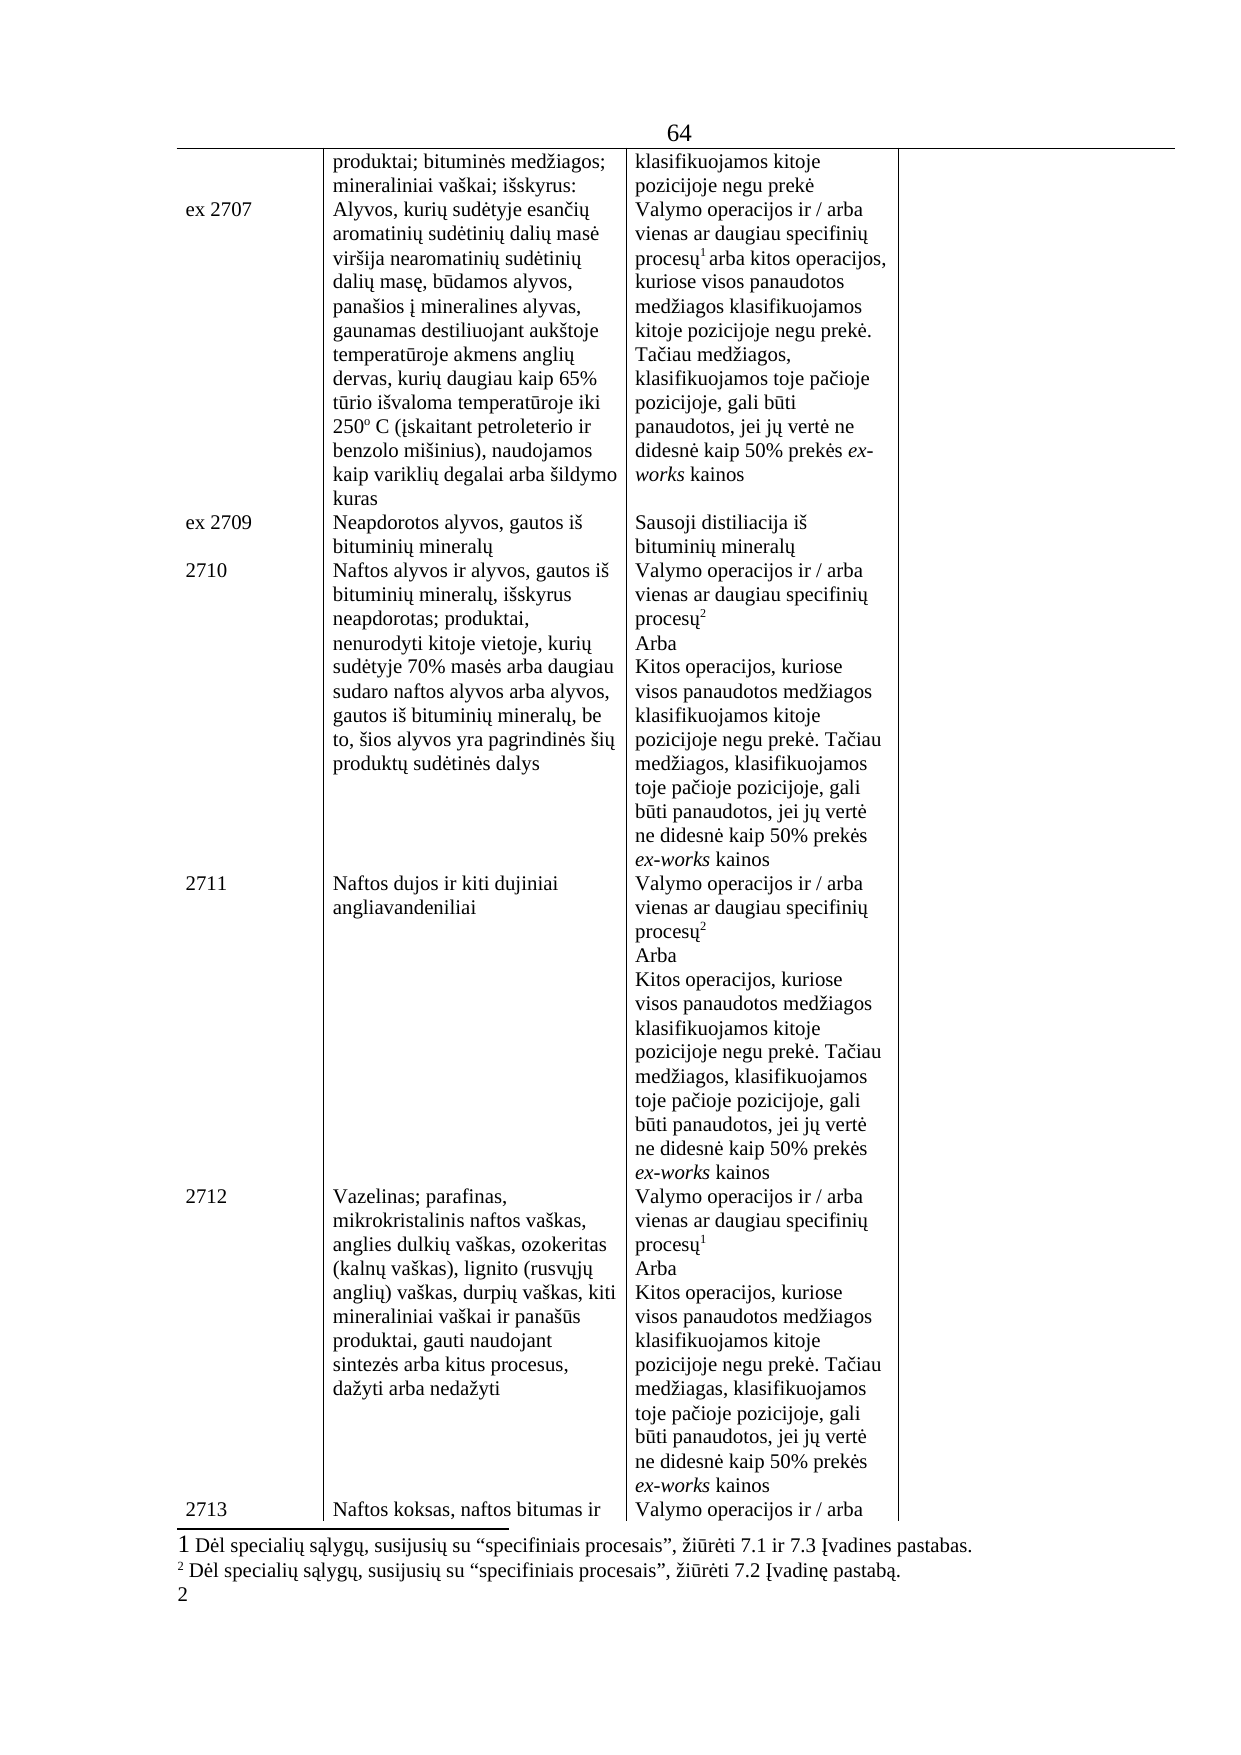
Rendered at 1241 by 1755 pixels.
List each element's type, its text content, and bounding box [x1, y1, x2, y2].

table_cell 2710 [177, 558, 323, 871]
table_cell Valymo operacijos ir / arba vienas ar daugiau specifinių procesų arba kitos operacijos, kuriose visos panaudotos medžiagos klasifikuojamos kitoje pozicijoje negu prekė. Tačiau medžiagos, klasifikuojamos toje pačioje pozicijoje, gali būti panaudotos, jei jų vertė ne didesnė kaip 50% prekės ex-works kainos [627, 197, 898, 510]
table_cell [1175, 871, 1181, 1184]
table_cell [899, 510, 1175, 558]
table_cell Alyvos, kurių sudėtyje esančių aromatinių sudėtinių dalių masė viršija nearomatinių sudėtinių dalių masę, būdamos alyvos, panašios į mineralines alyvas, gaunamas destiliuojant aukštoje temperatūroje akmens anglių dervas, kurių daugiau kaip 65% tūrio išvaloma temperatūroje iki 250o C (įskaitant petroleterio ir benzolo mišinius), naudojamos kaip variklių degalai arba šildymo kuras [324, 197, 626, 510]
table_cell Valymo operacijos ir / arba [627, 1497, 898, 1521]
table_cell Naftos dujos ir kiti dujiniai angliavandeniliai [324, 871, 626, 1184]
table_cell [899, 197, 1175, 510]
table_cell Naftos koksas, naftos bitumas ir [324, 1497, 626, 1521]
table_cell [899, 558, 1175, 871]
table_cell Sausoji distiliacija iš bituminių mineralų [627, 510, 898, 558]
table_cell Vazelinas; parafinas, mikrokristalinis naftos vaškas, anglies dulkių vaškas, ozokeritas (kalnų vaškas), lignito (rusvųjų anglių) vaškas, durpių vaškas, kiti mineraliniai vaškai ir panašūs produktai, gauti naudojant sintezės arba kitus procesus, dažyti arba nedažyti [324, 1184, 626, 1497]
table_cell [1175, 510, 1181, 558]
table_cell 2713 [177, 1497, 323, 1521]
table_cell [899, 1184, 1175, 1497]
table_cell [899, 149, 1175, 197]
table_cell [899, 1497, 1175, 1521]
table_cell [899, 871, 1175, 1184]
table_cell Valymo operacijos ir / arba vienas ar daugiau specifinių procesų1 Arba Kitos operacijos, kuriose visos panaudotos medžiagos klasifikuojamos kitoje pozicijoje negu prekė. Tačiau medžiagas, klasifikuojamos toje pačioje pozicijoje, gali būti panaudotos, jei jų vertė ne didesnė kaip 50% prekės ex-works kainos [627, 1184, 898, 1497]
table_cell 2711 [177, 871, 323, 1184]
table_cell Naftos alyvos ir alyvos, gautos iš bituminių mineralų, išskyrus neapdorotas; produktai, nenurodyti kitoje vietoje, kurių sudėtyje 70% masės arba daugiau sudaro naftos alyvos arba alyvos, gautos iš bituminių mineralų, be to, šios alyvos yra pagrindinės šių produktų sudėtinės dalys [324, 558, 626, 871]
table_cell Neapdorotos alyvos, gautos iš bituminių mineralų [324, 510, 626, 558]
table_cell ex 2709 [177, 510, 323, 558]
table_cell ex 2707 [177, 197, 323, 510]
table_cell [177, 149, 323, 197]
table_cell klasifikuojamos kitoje pozicijoje negu prekė [627, 149, 898, 197]
table_cell 2712 [177, 1184, 323, 1497]
table_cell Valymo operacijos ir / arba vienas ar daugiau specifinių procesų Arba Kitos operacijos, kuriose visos panaudotos medžiagos klasifikuojamos kitoje pozicijoje negu prekė. Tačiau medžiagos, klasifikuojamos toje pačioje pozicijoje, gali būti panaudotos, jei jų vertė ne didesnė kaip 50% prekės ex-works kainos [627, 558, 898, 871]
table_cell Valymo operacijos ir / arba vienas ar daugiau specifinių procesų2 Arba Kitos operacijos, kuriose visos panaudotos medžiagos klasifikuojamos kitoje pozicijoje negu prekė. Tačiau medžiagos, klasifikuojamos toje pačioje pozicijoje, gali būti panaudotos, jei jų vertė ne didesnė kaip 50% prekės ex-works kainos [627, 871, 898, 1184]
table_cell produktai; bituminės medžiagos; mineraliniai vaškai; išskyrus: [324, 149, 626, 197]
table_cell [1175, 1497, 1181, 1521]
table_cell [1175, 1184, 1181, 1497]
table_cell [1175, 148, 1181, 197]
table_cell [1175, 197, 1181, 510]
table_cell [1175, 558, 1181, 871]
